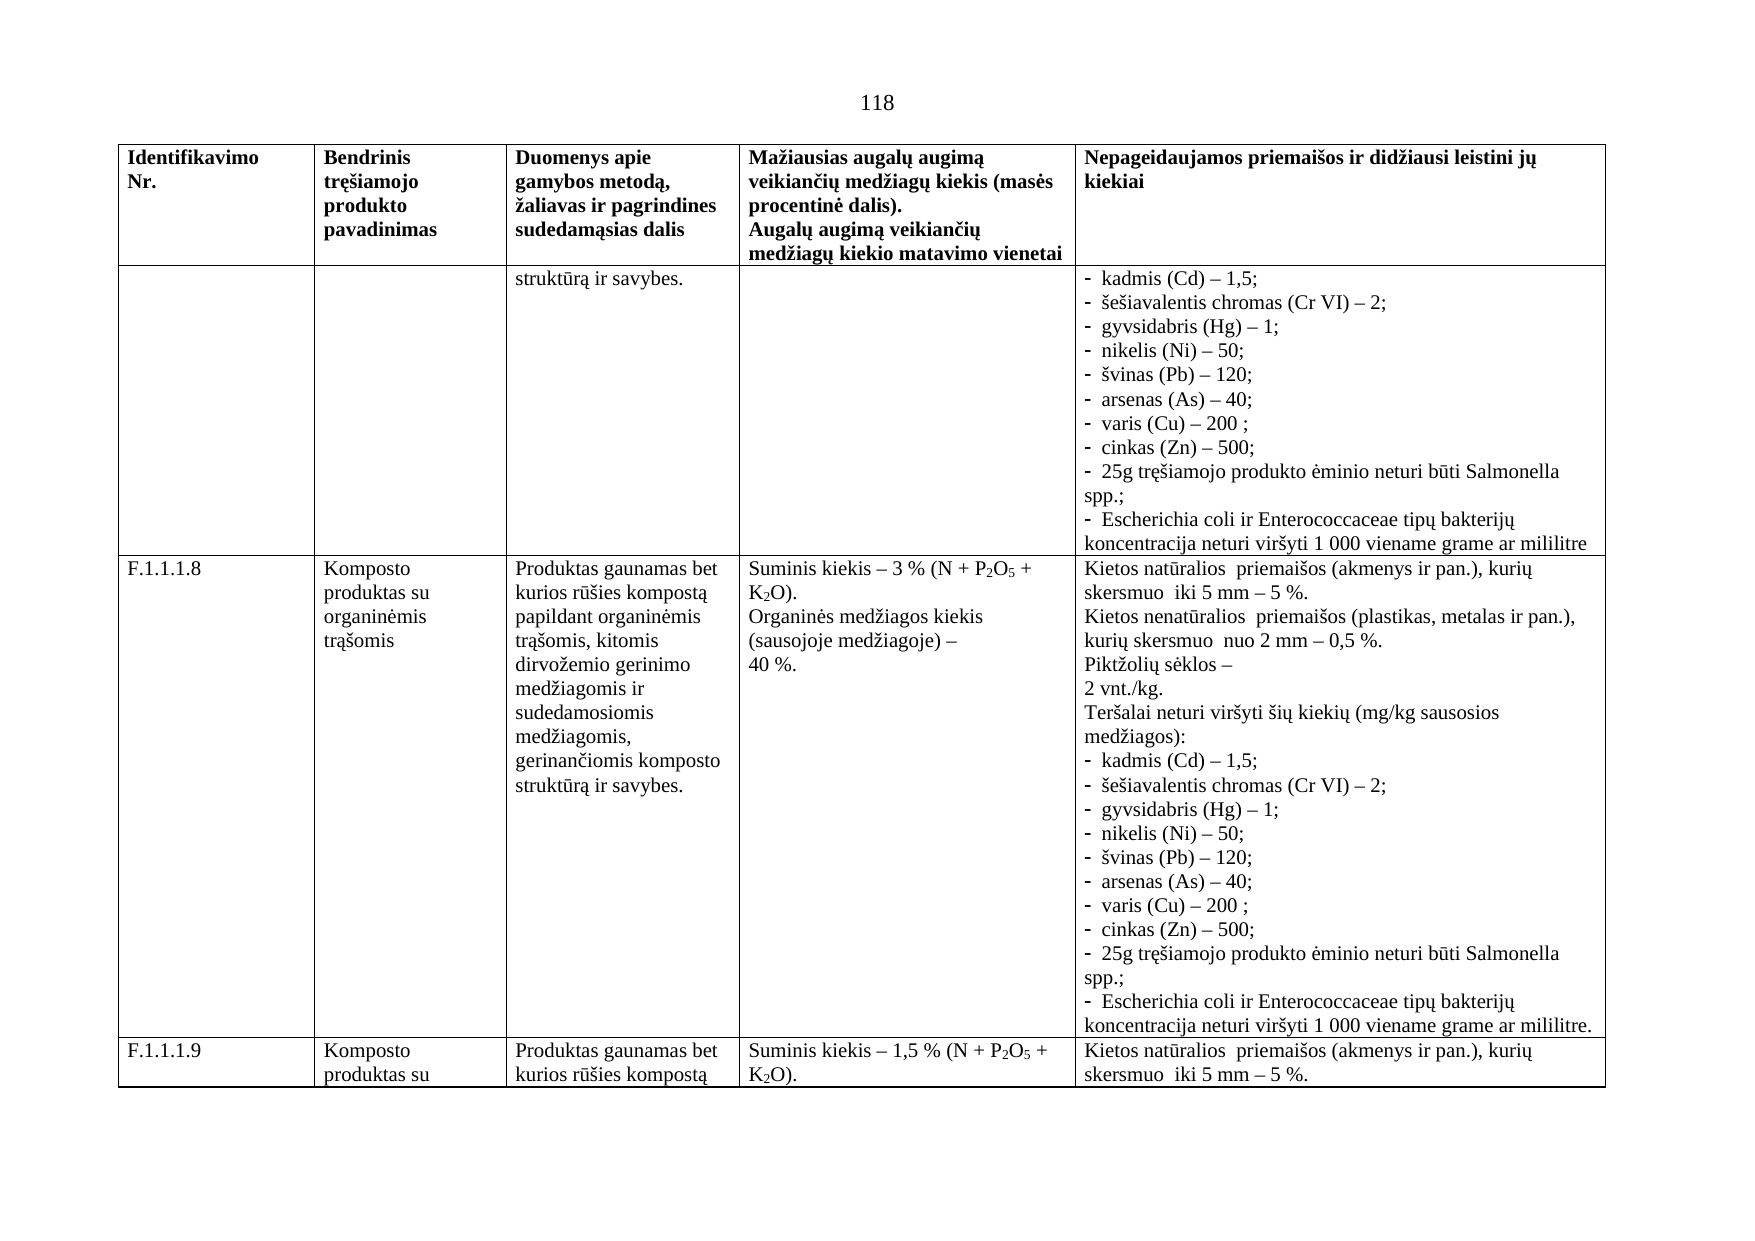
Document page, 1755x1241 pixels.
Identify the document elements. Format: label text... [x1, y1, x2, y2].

table_header Mažiausias augalų augimą veikiančių medžiagų kiekis (masės procentinė dalis). Augalų augimą veikiančių medžiagų kiekio matavimo vienetai [740, 145, 1075, 265]
table_cell Kietos natūralios priemaišos (akmenys ir pan.), kurių skersmuo iki 5 mm – 5 %. Kietos nenatūralios priemaišos (plastikas, metalas ir pan.), kurių skersmuo nuo 2 mm – 0,5 %. Piktžolių sėklos – 2 vnt./kg. Teršalai neturi viršyti šių kiekių (mg/kg sausosios medžiagos): kadmis (Cd) – 1,5; šešiavalentis chromas (Cr VI) – 2; gyvsidabris (Hg) – 1; nikelis (Ni) – 50; švinas (Pb) – 120; arsenas (As) – 40; varis (Cu) – 200 ; cinkas (Zn) – 500; 25g tręšiamojo produkto ėminio neturi būti Salmonella spp.; Escherichia coli ir Enterococcaceae tipų bakterijų koncentracija neturi viršyti 1 000 viename grame ar mililitre. [1076, 556, 1605, 1037]
table_cell Suminis kiekis – 1,5 % (N + P2O5 + K2O). [740, 1038, 1075, 1086]
table_cell kadmis (Cd) – 1,5; šešiavalentis chromas (Cr VI) – 2; gyvsidabris (Hg) – 1; nikelis (Ni) – 50; švinas (Pb) – 120; arsenas (As) – 40; varis (Cu) – 200 ; cinkas (Zn) – 500; 25g tręšiamojo produkto ėminio neturi būti Salmonella spp.; Escherichia coli ir Enterococcaceae tipų bakterijų koncentracija neturi viršyti 1 000 viename grame ar mililitre [1076, 266, 1605, 555]
table_cell Produktas gaunamas bet kurios rūšies kompostą papildant organinėmis trąšomis, kitomis dirvožemio gerinimo medžiagomis ir sudedamosiomis medžiagomis, gerinančiomis komposto struktūrą ir savybes. [507, 556, 739, 1037]
table_cell [119, 266, 314, 555]
table_cell [740, 266, 1075, 555]
table_cell Suminis kiekis – 3 % (N + P2O5 + K2O). Organinės medžiagos kiekis (sausojoje medžiagoje) – 40 %. [740, 556, 1075, 1037]
table_cell [315, 266, 506, 555]
table_cell Komposto produktas su organinėmis trąšomis [315, 556, 506, 1037]
table_cell F.1.1.1.9 [119, 1038, 314, 1086]
table_cell struktūrą ir savybes. [507, 266, 739, 555]
table_cell Komposto produktas su [315, 1038, 506, 1086]
table_cell Kietos natūralios priemaišos (akmenys ir pan.), kurių skersmuo iki 5 mm – 5 %. [1076, 1038, 1605, 1086]
table_cell Produktas gaunamas bet kurios rūšies kompostą [507, 1038, 739, 1086]
table_cell F.1.1.1.8 [119, 556, 314, 1037]
table_header Identifikavimo Nr. [119, 145, 314, 265]
table_header Bendrinis tręšiamojo produkto pavadinimas [315, 145, 506, 265]
table_header Duomenys apie gamybos metodą, žaliavas ir pagrindines sudedamąsias dalis [507, 145, 739, 265]
table_header Nepageidaujamos priemaišos ir didžiausi leistini jų kiekiai [1076, 145, 1605, 265]
